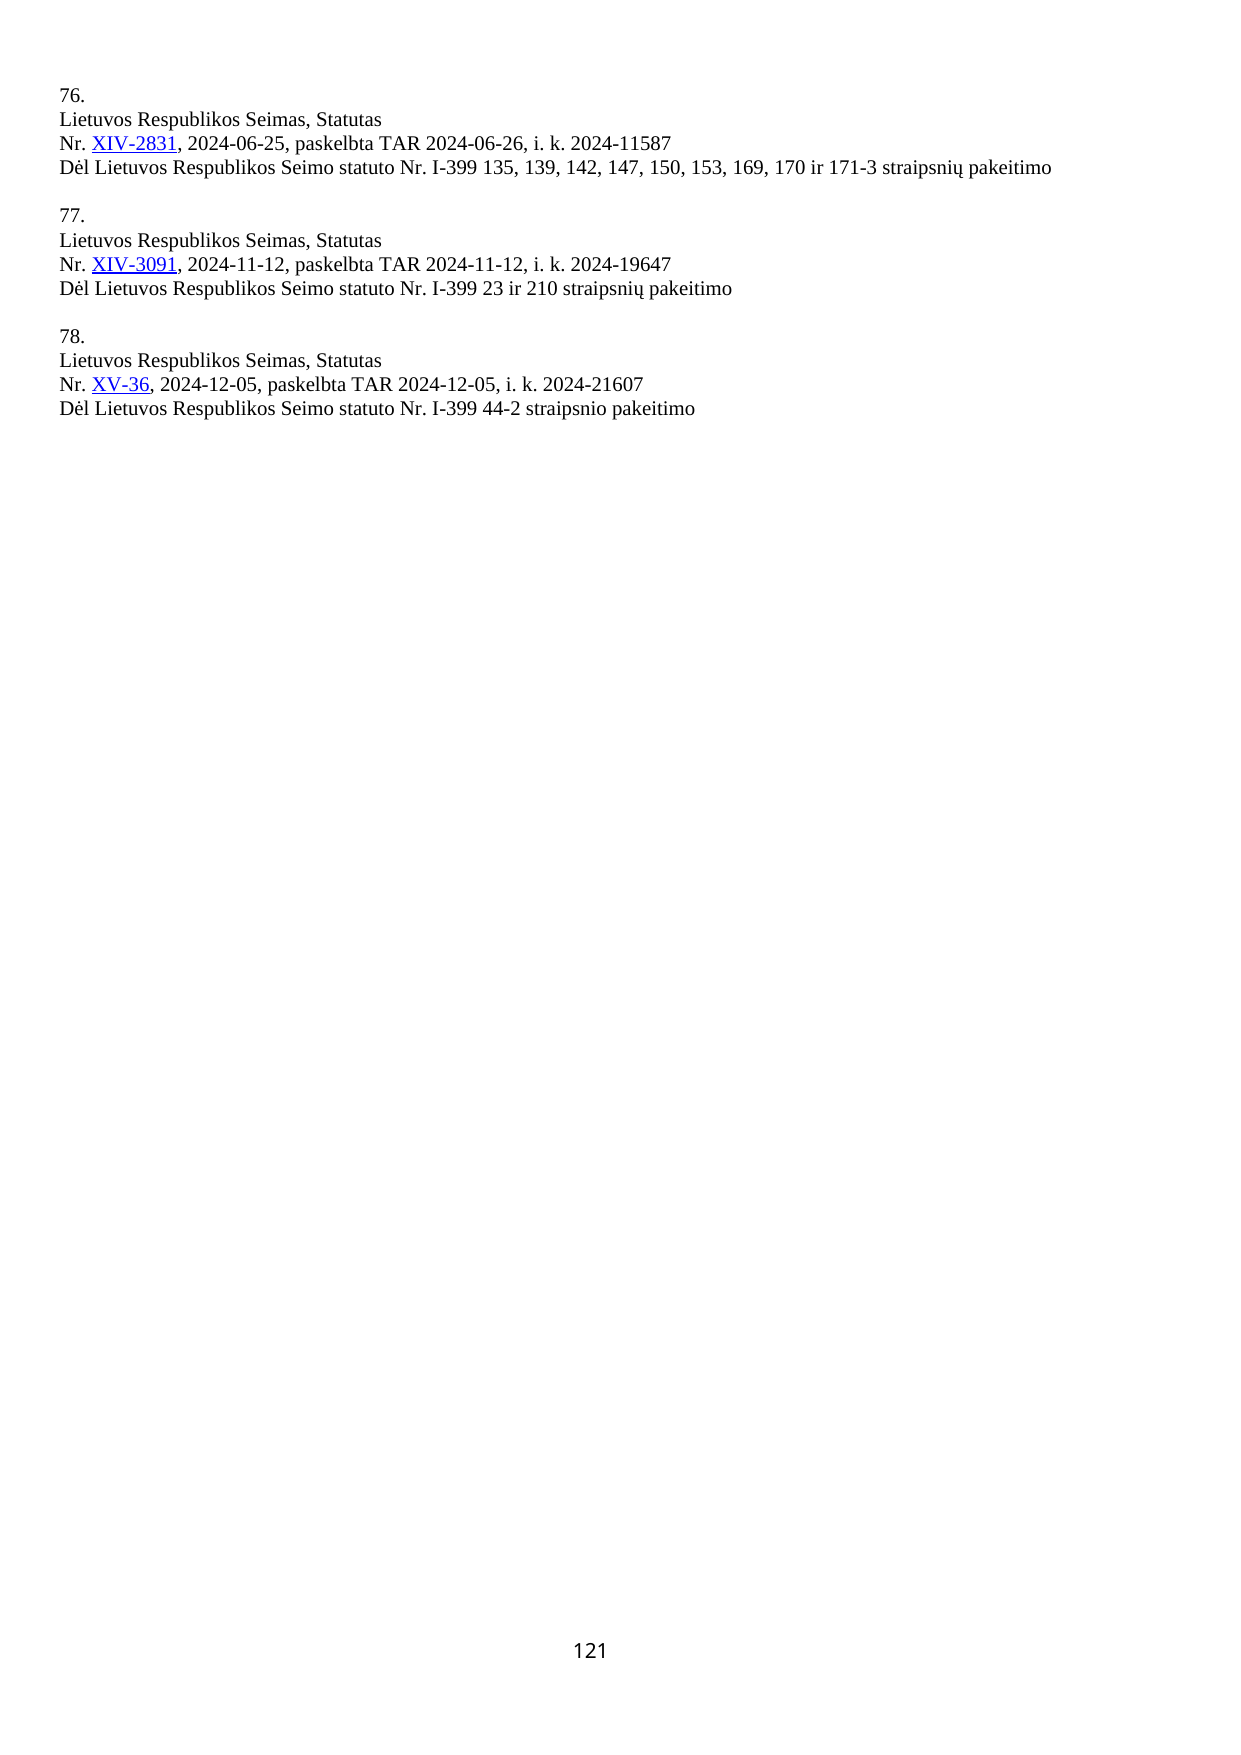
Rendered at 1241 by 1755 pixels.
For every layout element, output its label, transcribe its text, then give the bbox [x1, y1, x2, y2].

text 77. [59, 203, 1122, 227]
text Lietuvos Respublikos Seimas, Statutas [59, 227, 1122, 252]
text Dėl Lietuvos Respublikos Seimo statuto Nr. I-399 23 ir 210 straipsnių pakeitimo [59, 276, 1122, 300]
text Nr. XV-36, 2024-12-05, paskelbta TAR 2024-12-05, i. k. 2024-21607 [59, 372, 1122, 396]
text Lietuvos Respublikos Seimas, Statutas [59, 348, 1122, 372]
text Nr. XIV-3091, 2024-11-12, paskelbta TAR 2024-11-12, i. k. 2024-19647 [59, 252, 1122, 276]
text 78. [59, 324, 1122, 348]
text Dėl Lietuvos Respublikos Seimo statuto Nr. I-399 44-2 straipsnio pakeitimo [59, 396, 1122, 420]
text Dėl Lietuvos Respublikos Seimo statuto Nr. I-399 135, 139, 142, 147, 150, 153, 169, 170 ir 171-3 straipsnių pakeitimo [59, 155, 1122, 179]
text Lietuvos Respublikos Seimas, Statutas [59, 107, 1122, 131]
text 76. [59, 83, 1122, 107]
text Nr. XIV-2831, 2024-06-25, paskelbta TAR 2024-06-26, i. k. 2024-11587 [59, 131, 1122, 155]
